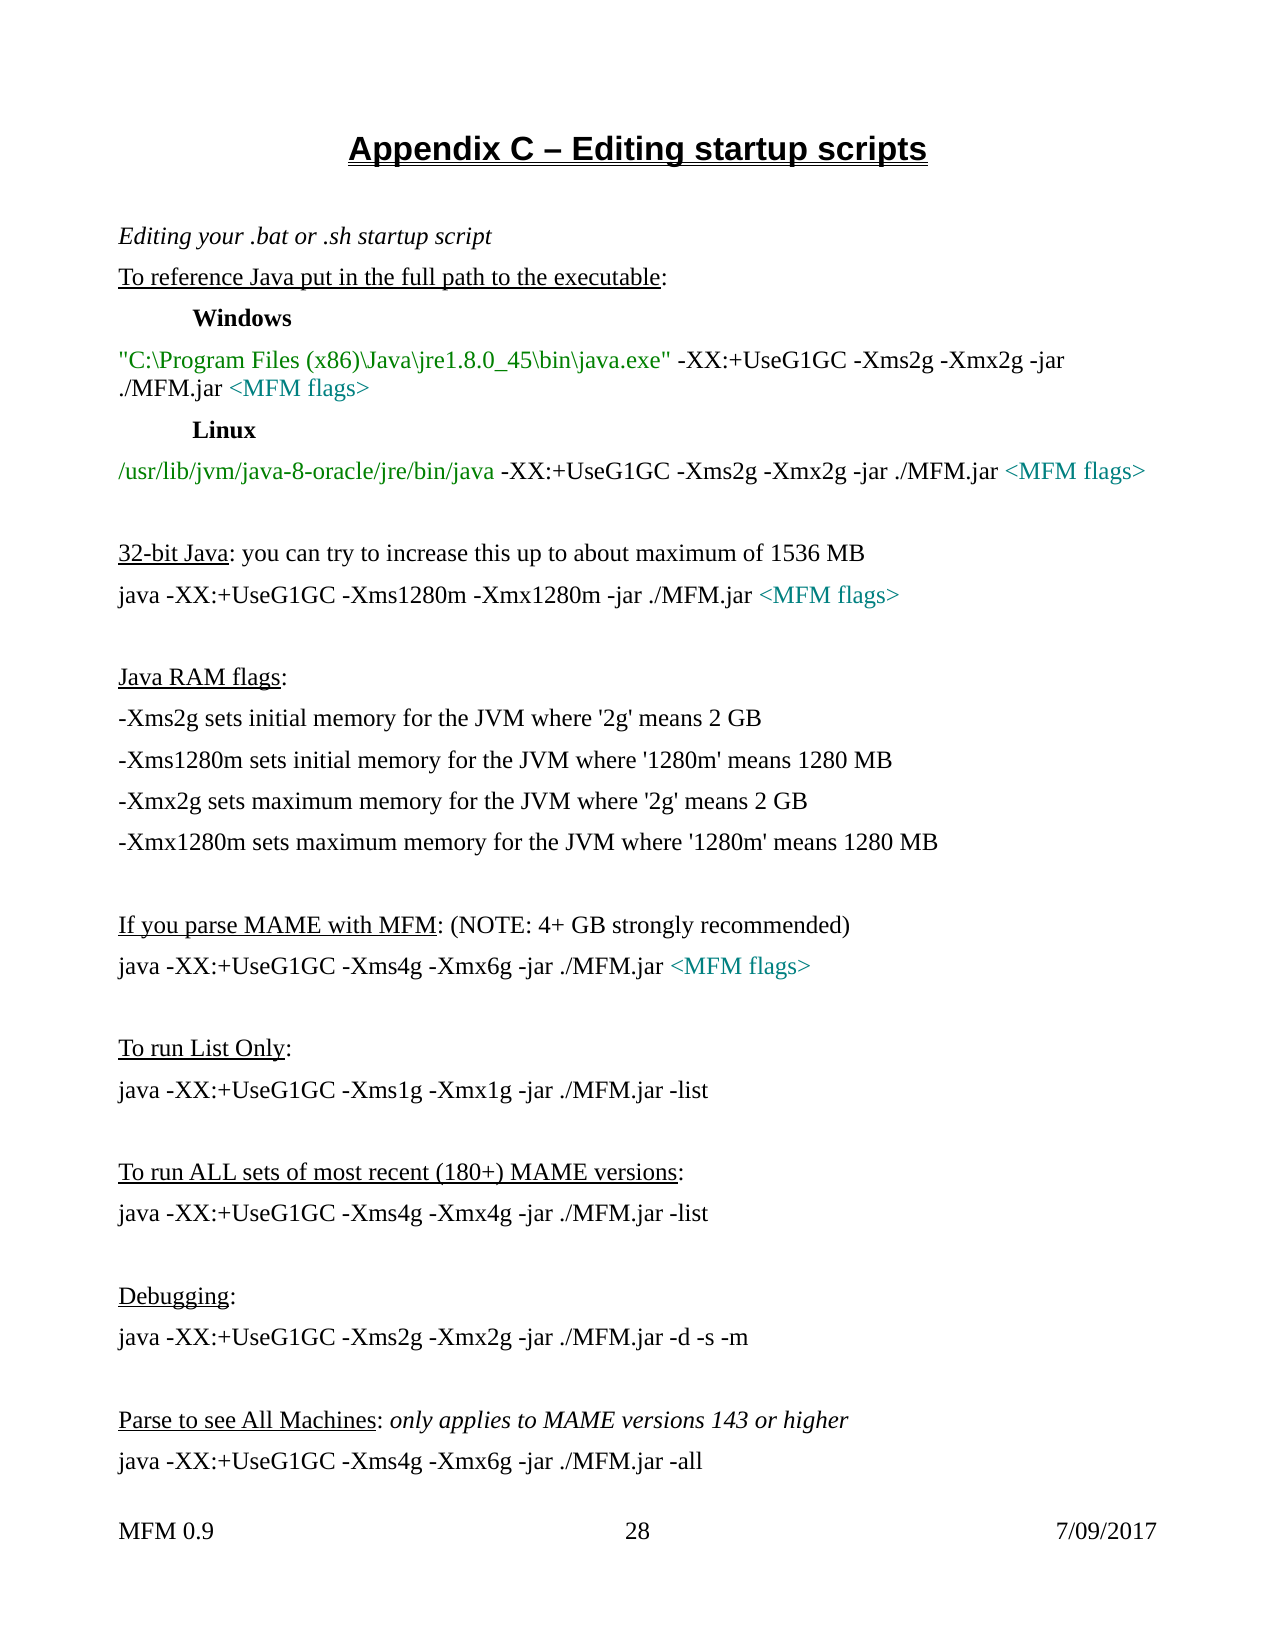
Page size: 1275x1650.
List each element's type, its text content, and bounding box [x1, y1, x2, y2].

text java -XX:+UseG1GC -Xms4g -Xmx4g -jar ./MFM.jar -list [118, 1198, 1157, 1227]
text To run List Only: [118, 1033, 1157, 1062]
text Java RAM flags: [118, 662, 1157, 691]
text /usr/lib/jvm/java-8-oracle/jre/bin/java -XX:+UseG1GC -Xms2g -Xmx2g -jar ./MFM.jar <MFM flags> [118, 456, 1157, 485]
text 32-bit Java: you can try to increase this up to about maximum of 1536 MB [118, 538, 1157, 567]
text If you parse MAME with MFM: (NOTE: 4+ GB strongly recommended) [118, 910, 1157, 938]
subtitle Appendix C – Editing startup scripts [118, 128, 1157, 167]
text java -XX:+UseG1GC -Xms1280m -Xmx1280m -jar ./MFM.jar <MFM flags> [118, 580, 1157, 608]
text -Xmx2g sets maximum memory for the JVM where '2g' means 2 GB [118, 786, 1157, 815]
text Debugging: [118, 1281, 1157, 1310]
text Linux [118, 415, 1157, 443]
text -Xms1280m sets initial memory for the JVM where '1280m' means 1280 MB [118, 745, 1157, 773]
text -Xms2g sets initial memory for the JVM where '2g' means 2 GB [118, 703, 1157, 732]
text java -XX:+UseG1GC -Xms4g -Xmx6g -jar ./MFM.jar -all [118, 1446, 1157, 1475]
text To run ALL sets of most recent (180+) MAME versions: [118, 1157, 1157, 1186]
text java -XX:+UseG1GC -Xms1g -Xmx1g -jar ./MFM.jar -list [118, 1075, 1157, 1103]
text "C:\Program Files (x86)\Java\jre1.8.0_45\bin\java.exe" -XX:+UseG1GC -Xms2g -Xmx2g -jar ./MFM.jar <MFM flags> [118, 345, 1157, 402]
text java -XX:+UseG1GC -Xms2g -Xmx2g -jar ./MFM.jar -d -s -m [118, 1322, 1157, 1351]
text java -XX:+UseG1GC -Xms4g -Xmx6g -jar ./MFM.jar <MFM flags> [118, 951, 1157, 980]
text Parse to see All Machines: only applies to MAME versions 143 or higher [118, 1405, 1157, 1433]
text -Xmx1280m sets maximum memory for the JVM where '1280m' means 1280 MB [118, 827, 1157, 856]
text Windows [118, 303, 1157, 332]
text Editing your .bat or .sh startup script [118, 221, 1157, 250]
text To reference Java put in the full path to the executable: [118, 262, 1157, 291]
